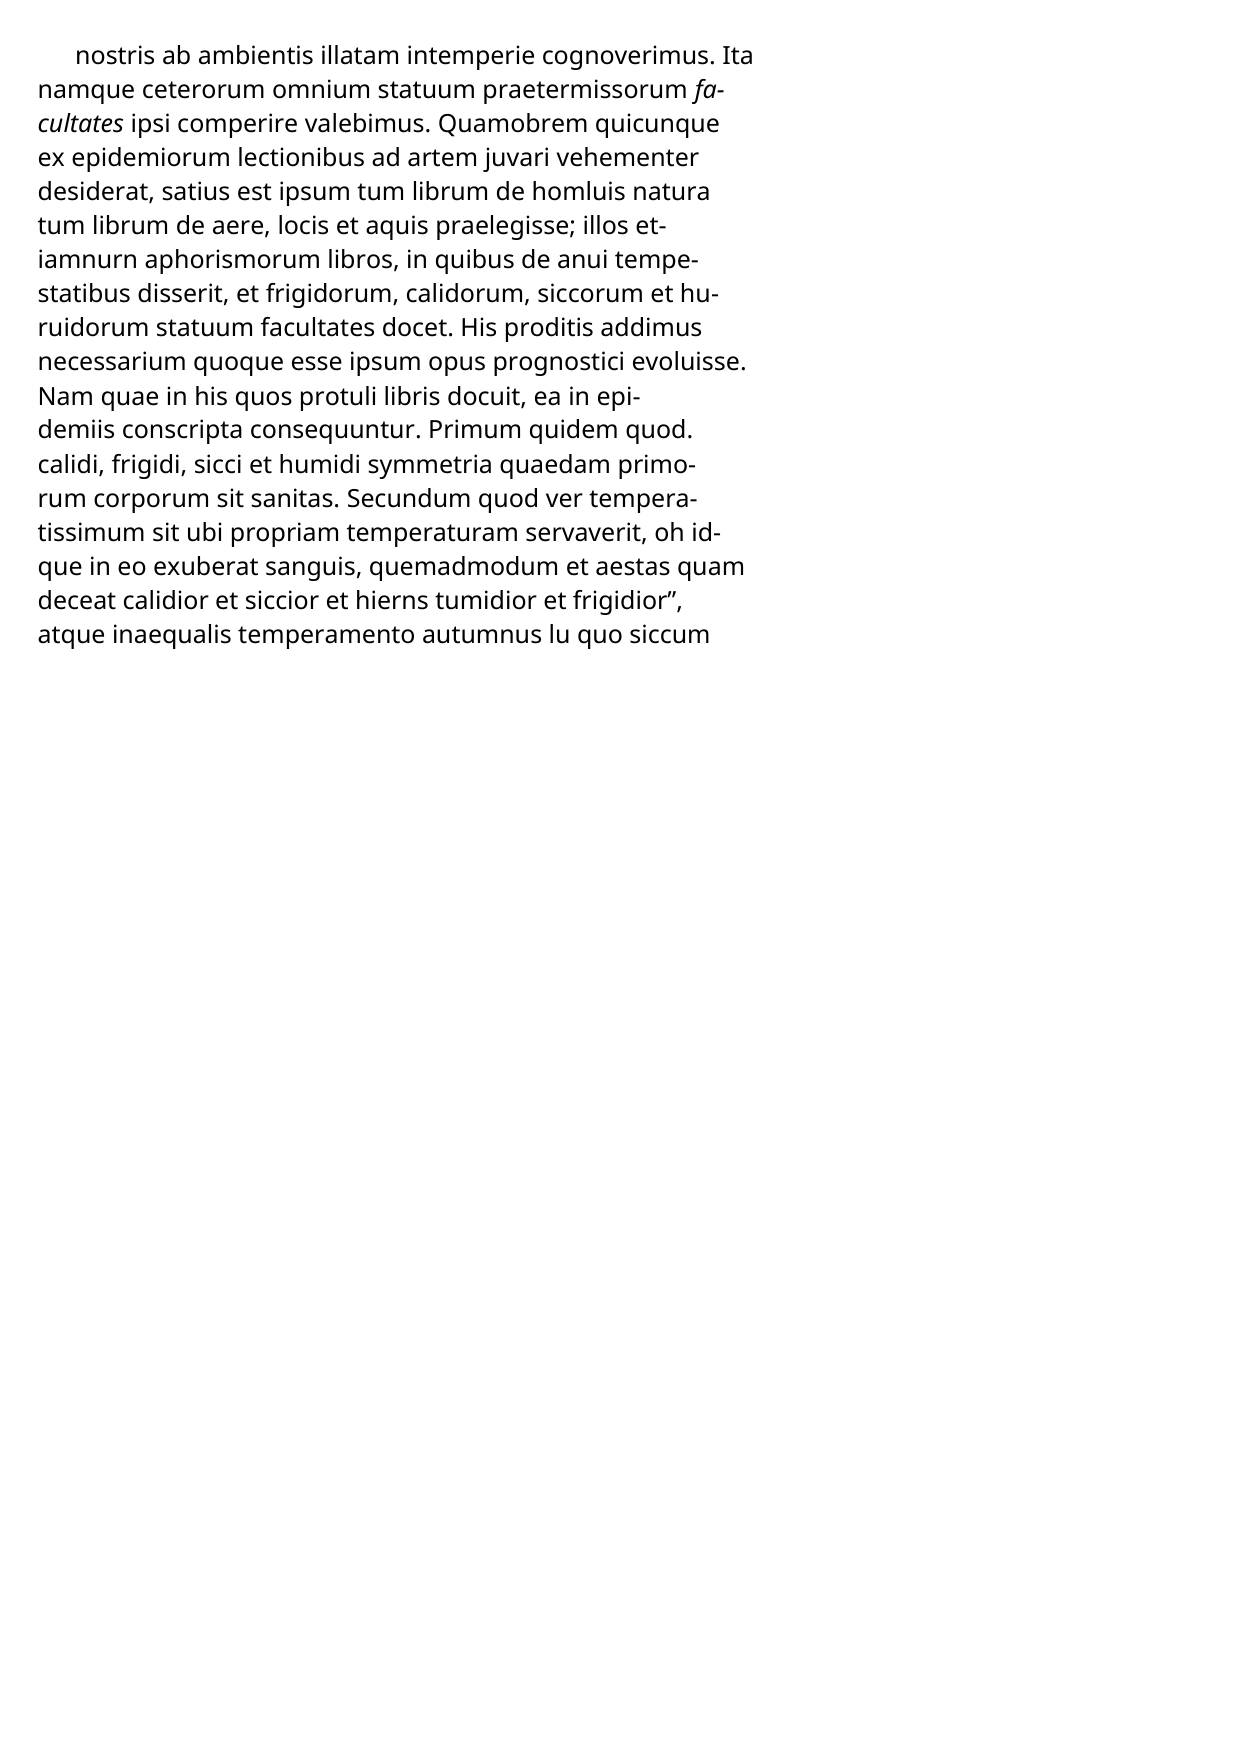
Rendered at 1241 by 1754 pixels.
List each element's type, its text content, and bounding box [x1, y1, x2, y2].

text nostris ab ambientis illatam intemperie cognoverimus. Ita namque ceterorum omnium statuum praetermissorum fa- cultates ipsi comperire valebimus. Quamobrem quicunque ex epidemiorum lectionibus ad artem juvari vehementer desiderat, satius est ipsum tum librum de homluis natura tum librum de aere, locis et aquis praelegisse; illos et- iamnurn aphorismorum libros, in quibus de anui tempe- statibus disserit, et frigidorum, calidorum, siccorum et hu- ruidorum statuum facultates docet. His proditis addimus necessarium quoque esse ipsum opus prognostici evoluisse. Nam quae in his quos protuli libris docuit, ea in epi- demiis conscripta consequuntur. Primum quidem quod. calidi, frigidi, sicci et humidi symmetria quaedam primo- rum corporum sit sanitas. Secundum quod ver tempera- tissimum sit ubi propriam temperaturam servaverit, oh id- que in eo exuberat sanguis, quemadmodum et aestas quam deceat calidior et siccior et hierns tumidior et frigidior”, atque inaequalis temperamento autumnus lu quo siccum [37, 37, 1203, 651]
